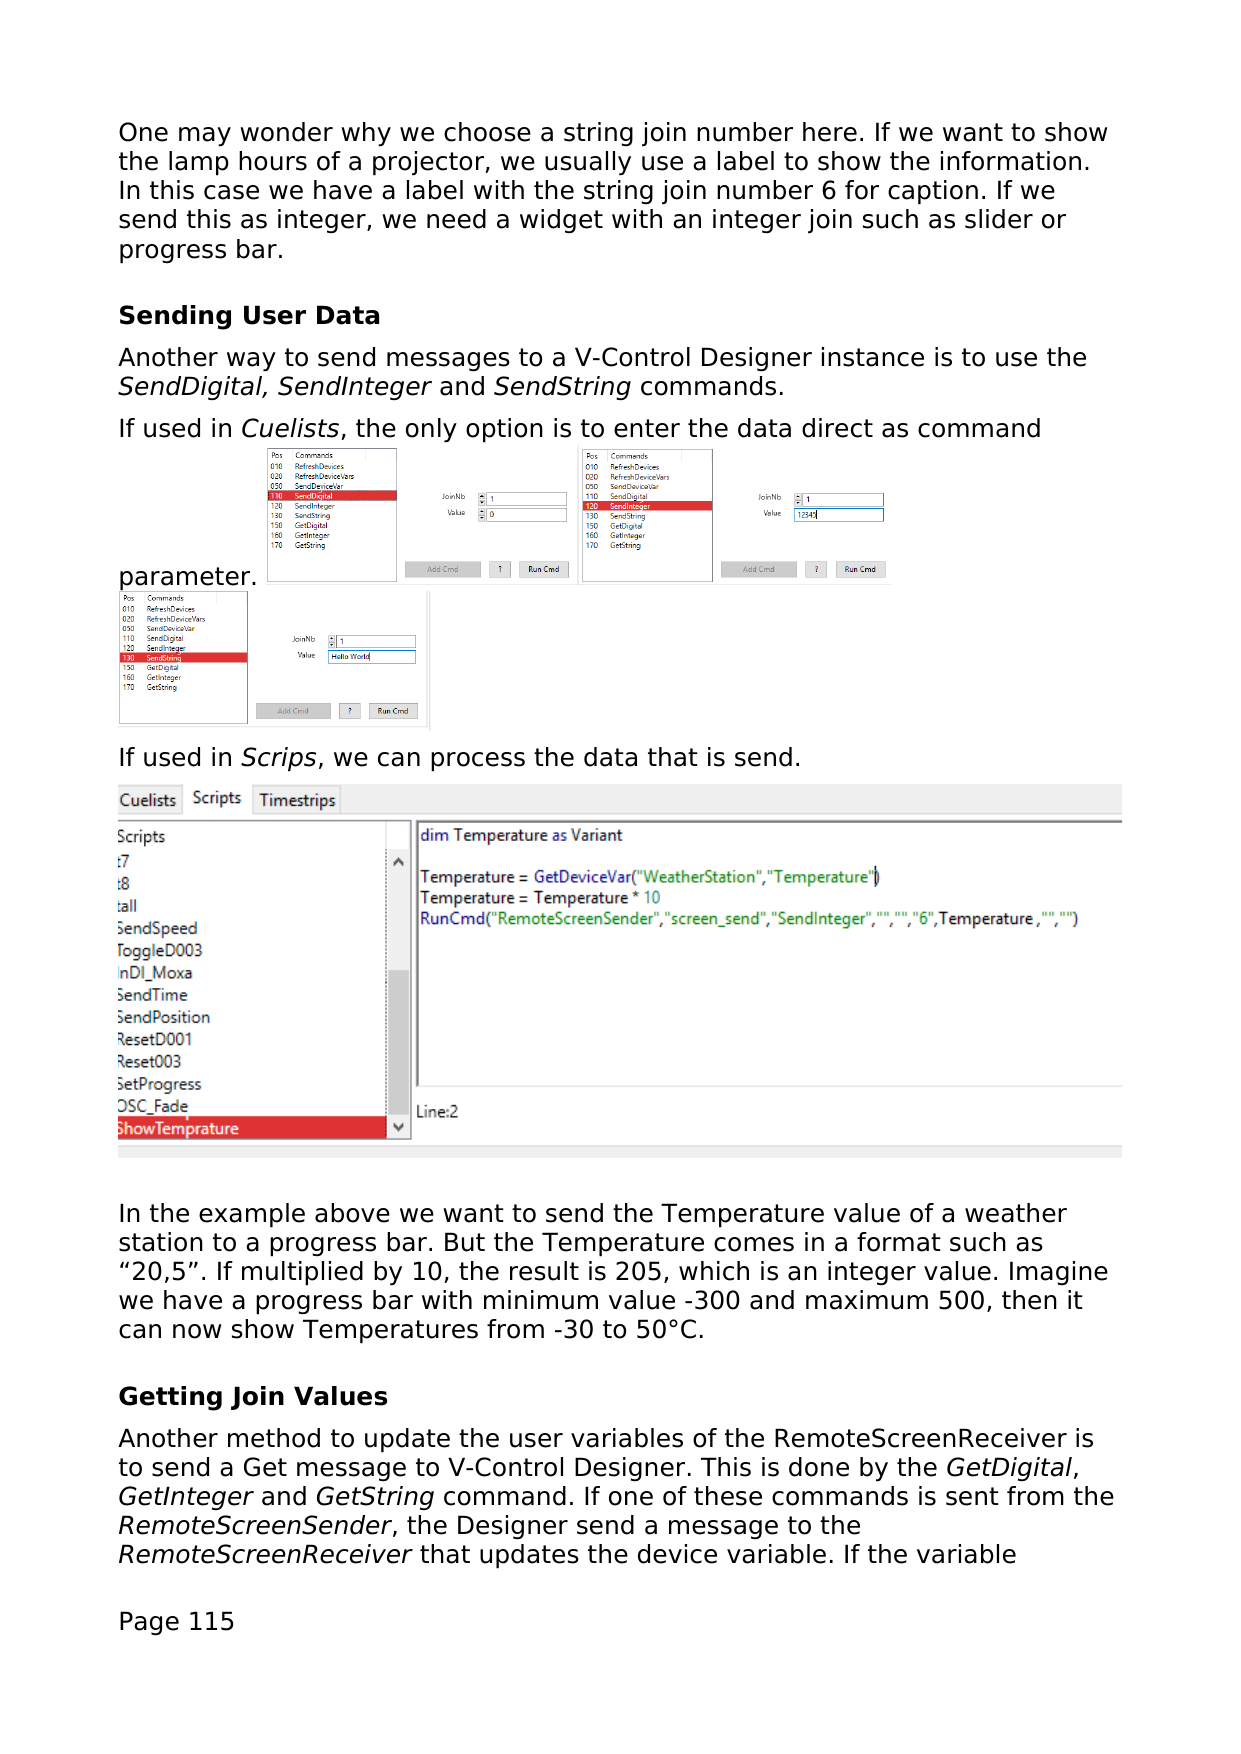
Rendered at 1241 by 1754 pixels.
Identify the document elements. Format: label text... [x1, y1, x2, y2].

text Another way to send messages to a V-Control Designer instance is to use the SendDigital, SendInteger and SendString commands. [118, 343, 1122, 401]
text In the example above we want to send the Temperature value of a weather station to a progress bar. But the Temperature comes in a format such as “20,5”. If multiplied by 10, the result is 205, which is an integer value. Imagine we have a progress bar with minimum value -300 and maximum 500, then it can now show Temperatures from -30 to 50°C. [118, 1199, 1122, 1345]
text Another method to update the user variables of the RemoteScreenReceiver is to send a Get message to V-Control Designer. This is done by the GetDigital, GetInteger and GetString command. If one of these commands is sent from the RemoteScreenSender, the Designer send a message to the RemoteScreenReceiver that updates the device variable. If the variable [118, 1424, 1122, 1570]
picture [118, 591, 431, 731]
picture [266, 443, 892, 585]
text If used in Scrips, we can process the data that is send. [118, 743, 1122, 772]
text One may wonder why we choose a string join number here. If we want to show the lamp hours of a projector, we usually use a label to show the information. In this case we have a label with the string join number 6 for caption. If we send this as integer, we need a widget with an integer join such as slider or progress bar. [118, 118, 1122, 264]
text If used in Cuelists, the only option is to enter the data direct as command parameter. [118, 414, 1122, 731]
subtitle Getting Join Values [118, 1382, 1122, 1411]
subtitle Sending User Data [118, 301, 1122, 331]
picture [118, 784, 1123, 1158]
